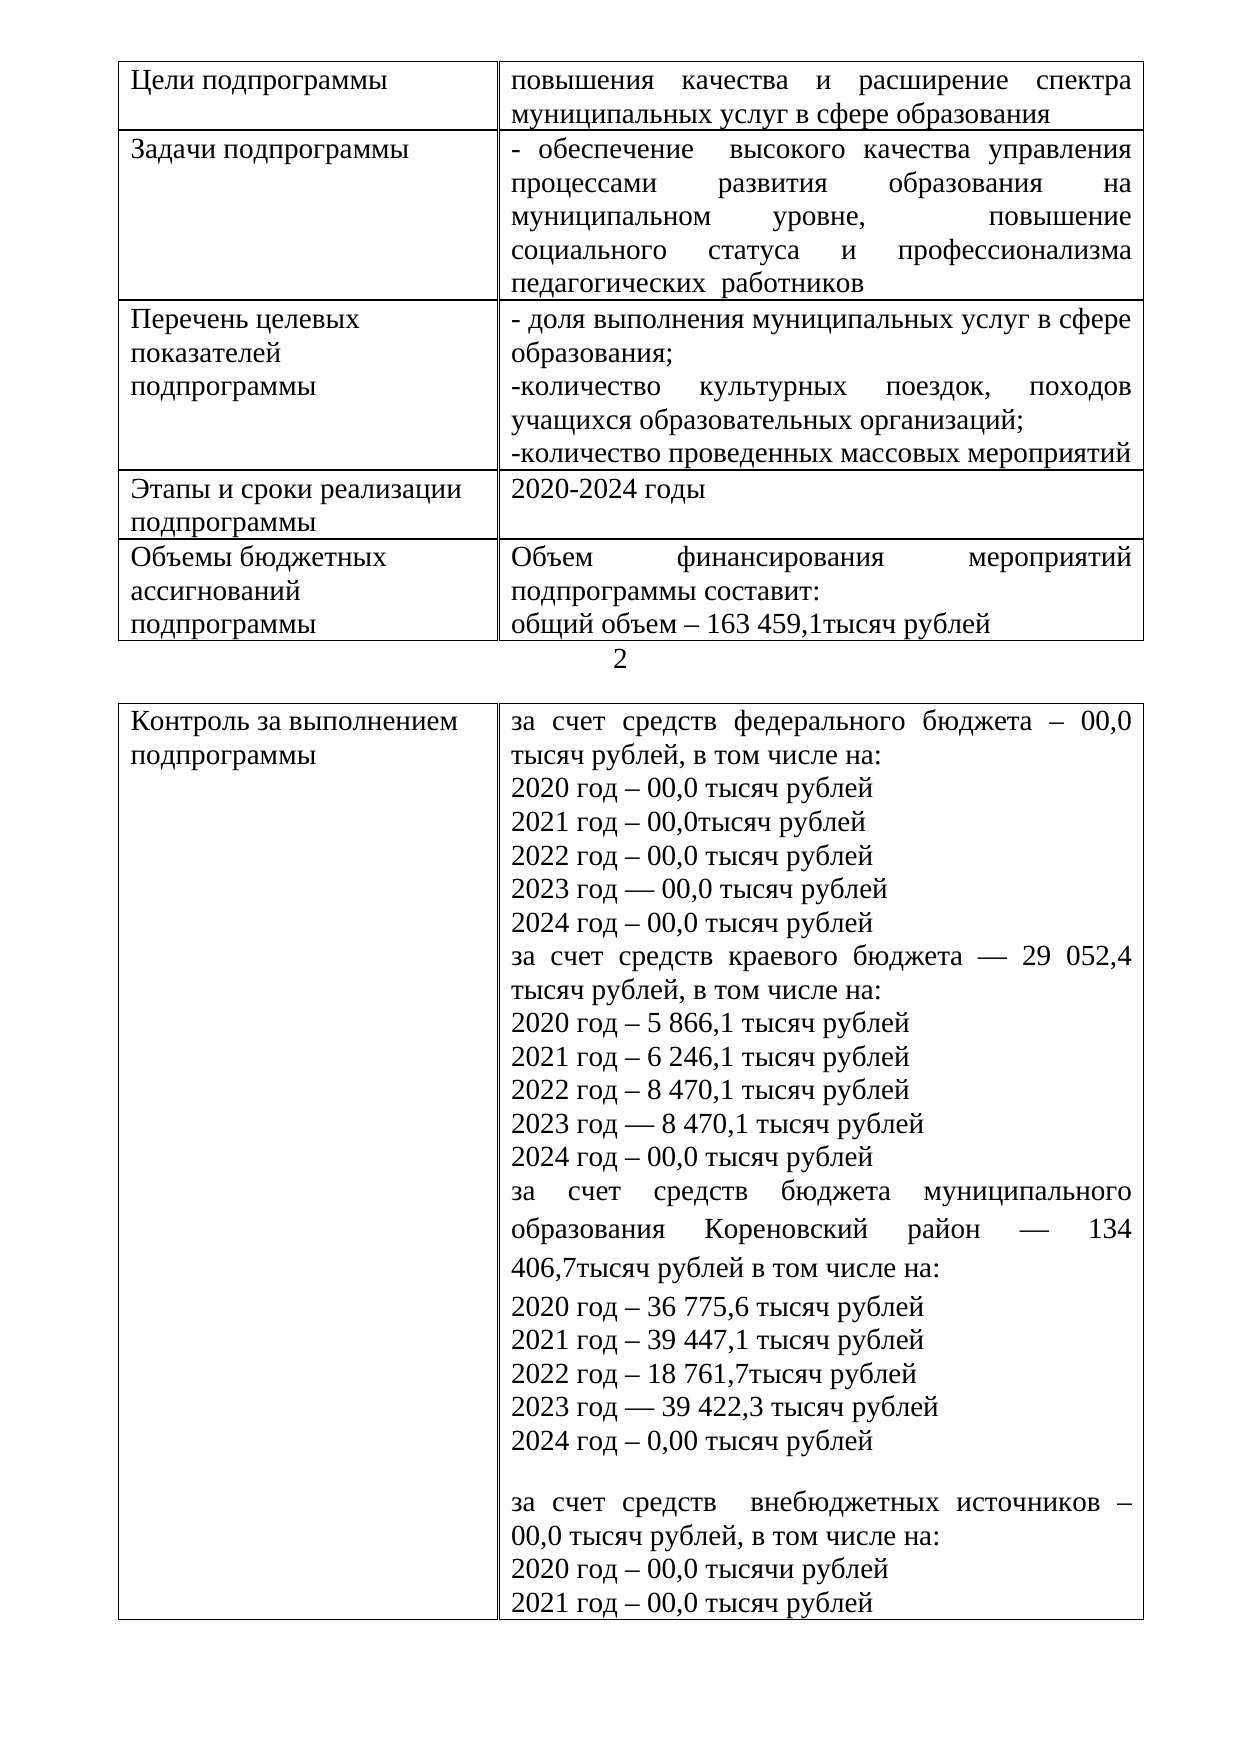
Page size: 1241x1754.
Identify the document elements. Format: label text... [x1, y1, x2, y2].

table_header за счет средств федерального бюджета – 00,0 тысяч рублей, в том числе на: 2020 год – 00,0 тысяч рублей 2021 год – 00,0тысяч рублей 2022 год – 00,0 тысяч рублей 2023 год — 00,0 тысяч рублей 2024 год – 00,0 тысяч рублей за счет средств краевого бюджета — 29 052,4 тысяч рублей, в том числе на: 2020 год – 5 866,1 тысяч рублей 2021 год – 6 246,1 тысяч рублей 2022 год – 8 470,1 тысяч рублей 2023 год — 8 470,1 тысяч рублей 2024 год – 00,0 тысяч рублей за счет средств бюджета муниципального образования Кореновский район — 134 406,7тысяч рублей в том числе на: 2020 год – 36 775,6 тысяч рублей 2021 год – 39 447,1 тысяч рублей 2022 год – 18 761,7тысяч рублей 2023 год — 39 422,3 тысяч рублей 2024 год – 0,00 тысяч рублей за счет средств внебюджетных источников – 00,0 тысяч рублей, в том числе на: 2020 год – 00,0 тысячи рублей 2021 год – 00,0 тысяч рублей [500, 704, 1143, 1619]
table_cell Перечень целевых показателей подпрограммы [119, 301, 497, 469]
text 2 [118, 641, 1122, 674]
table_header Контроль за выполнением подпрограммы [119, 704, 497, 1619]
table_cell Цели подпрограммы [119, 62, 497, 129]
table_cell - доля выполнения муниципальных услуг в сфере образования; -количество культурных поездок, походов учащихся образовательных организаций; -количество проведенных массовых мероприятий [500, 301, 1143, 469]
table_cell - обеспечение высокого качества управления процессами развития образования на муниципальном уровне, повышение социального статуса и профессионализма педагогических работников [500, 131, 1143, 299]
table_cell Объем финансирования мероприятий подпрограммы составит: общий объем – 163 459,1тысяч рублей [500, 540, 1143, 640]
table_cell Задачи подпрограммы [119, 131, 497, 299]
table_cell Этапы и сроки реализации подпрограммы [119, 471, 497, 538]
table_cell Объемы бюджетных ассигнований подпрограммы [119, 540, 497, 640]
table_cell повышения качества и расширение спектра муниципальных услуг в сфере образования [500, 62, 1143, 129]
table_cell 2020-2024 годы [500, 471, 1143, 538]
